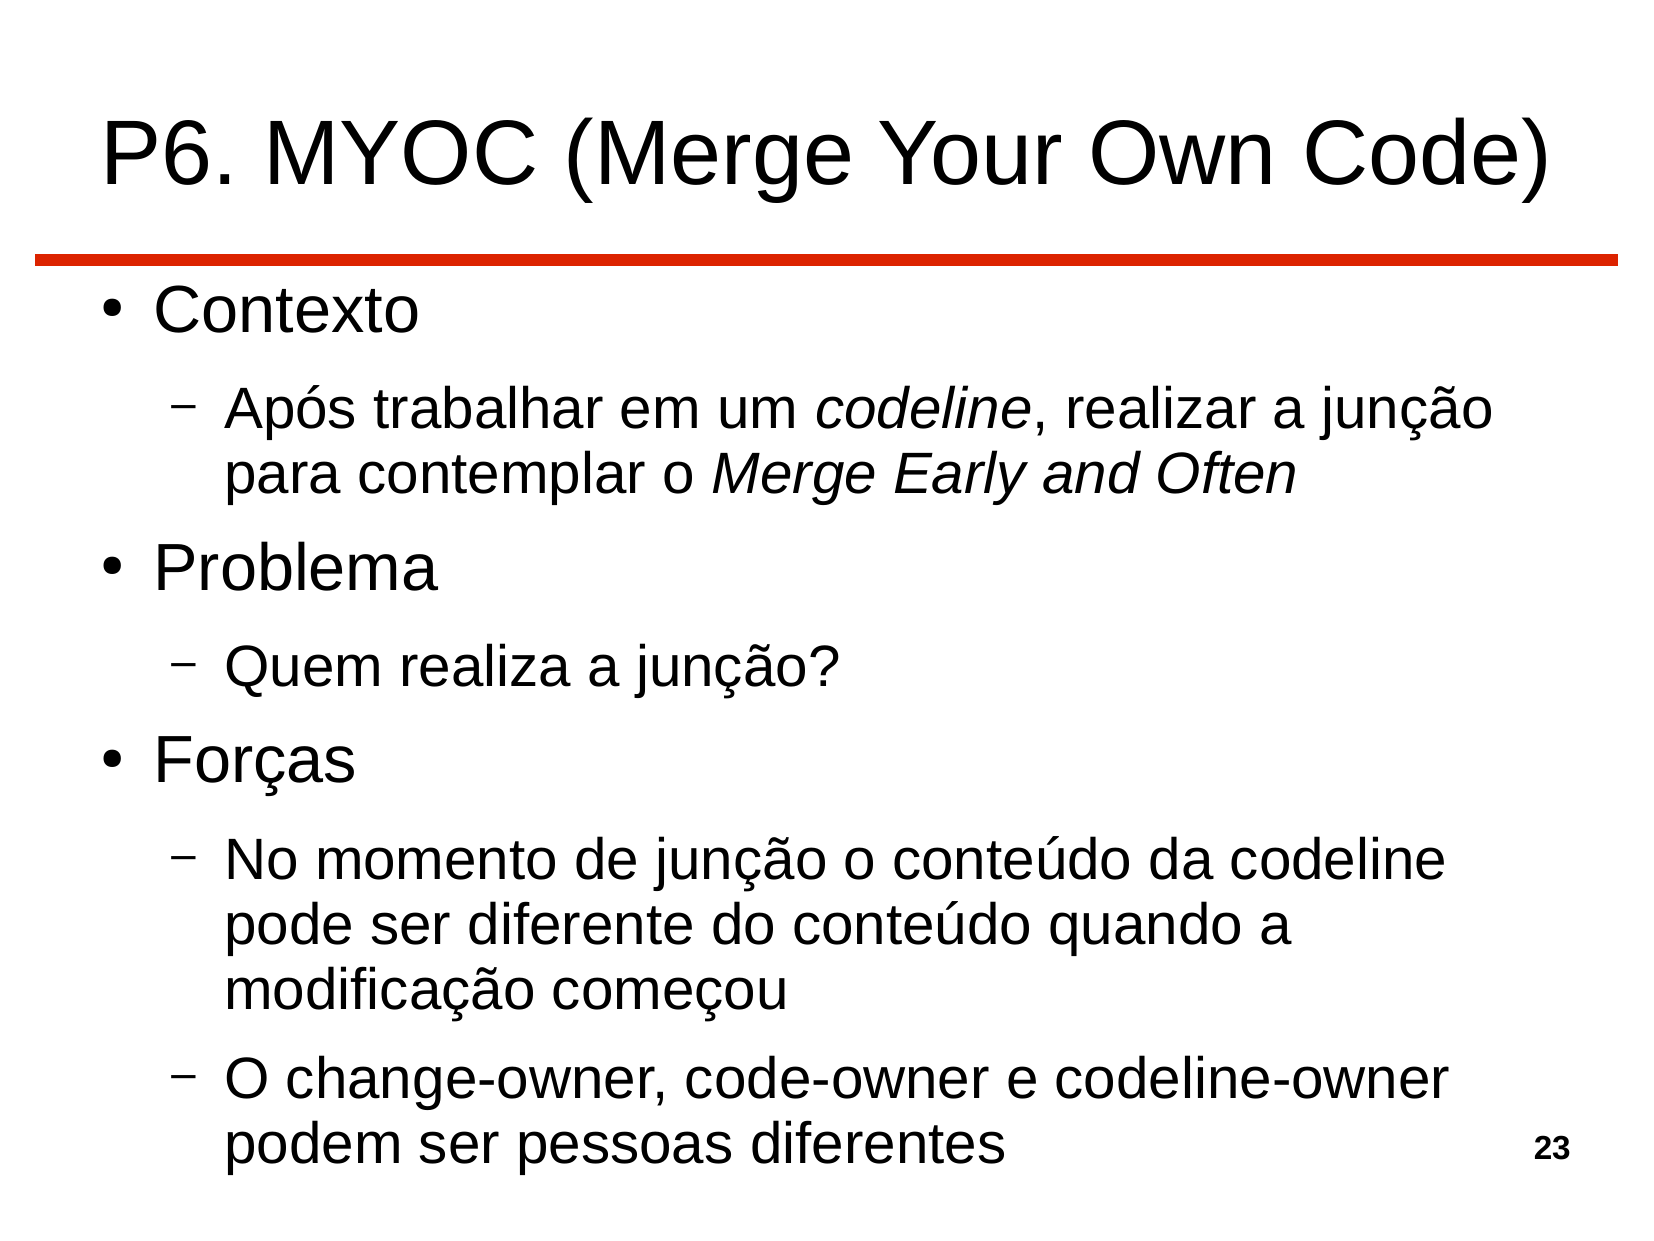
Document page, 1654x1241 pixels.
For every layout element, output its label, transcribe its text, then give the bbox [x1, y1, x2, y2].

title P6. MYOC (Merge Your Own Code) [82, 49, 1571, 257]
list Contexto Após trabalhar em um codeline, realizar a junção para contemplar o Merge Early and Often Problema Quem realiza a junção? Forças No momento de junção o conteúdo da codeline pode ser diferente do conteúdo quando a modificação começou O change-owner, code-owner e codeline-owner podem ser pessoas diferentes [82, 271, 1571, 1182]
